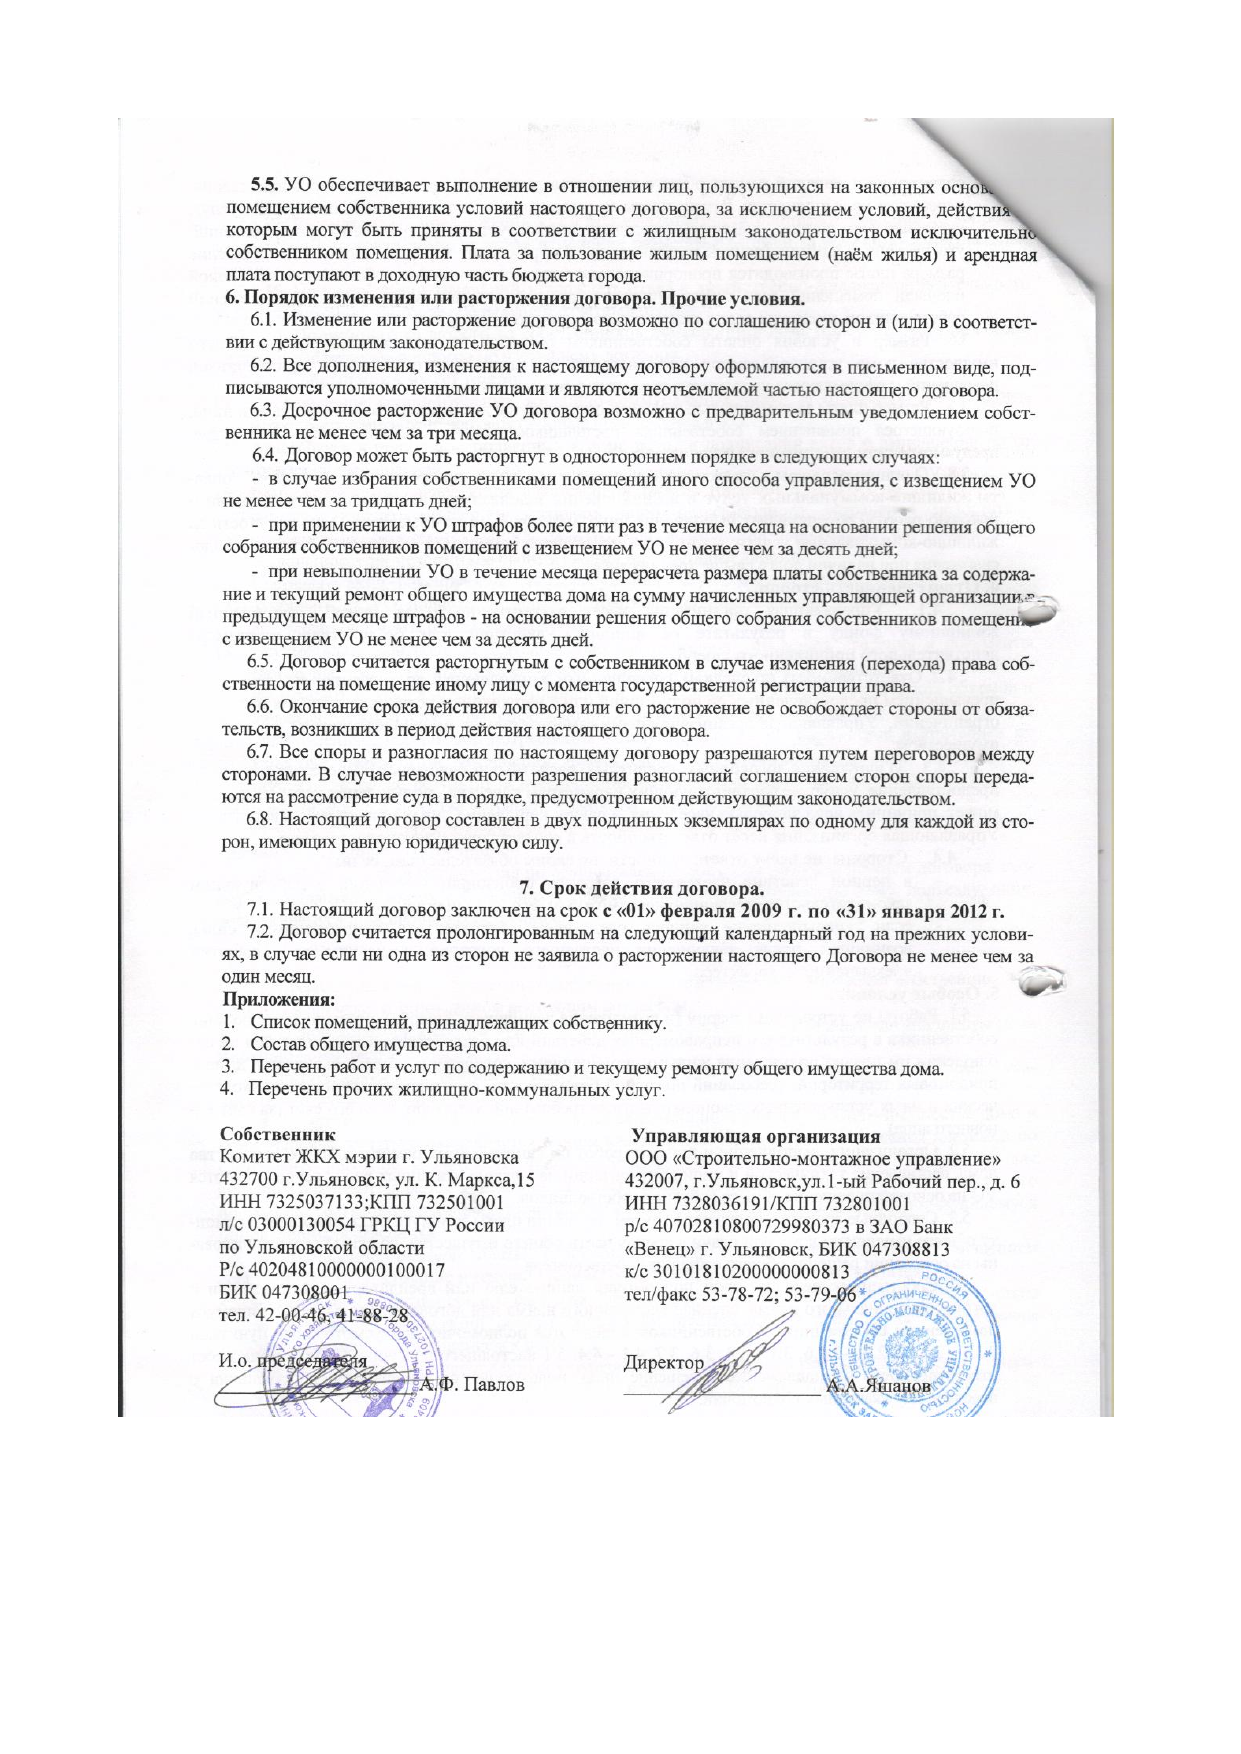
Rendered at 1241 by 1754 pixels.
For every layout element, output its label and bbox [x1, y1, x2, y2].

picture [118, 118, 1123, 1417]
